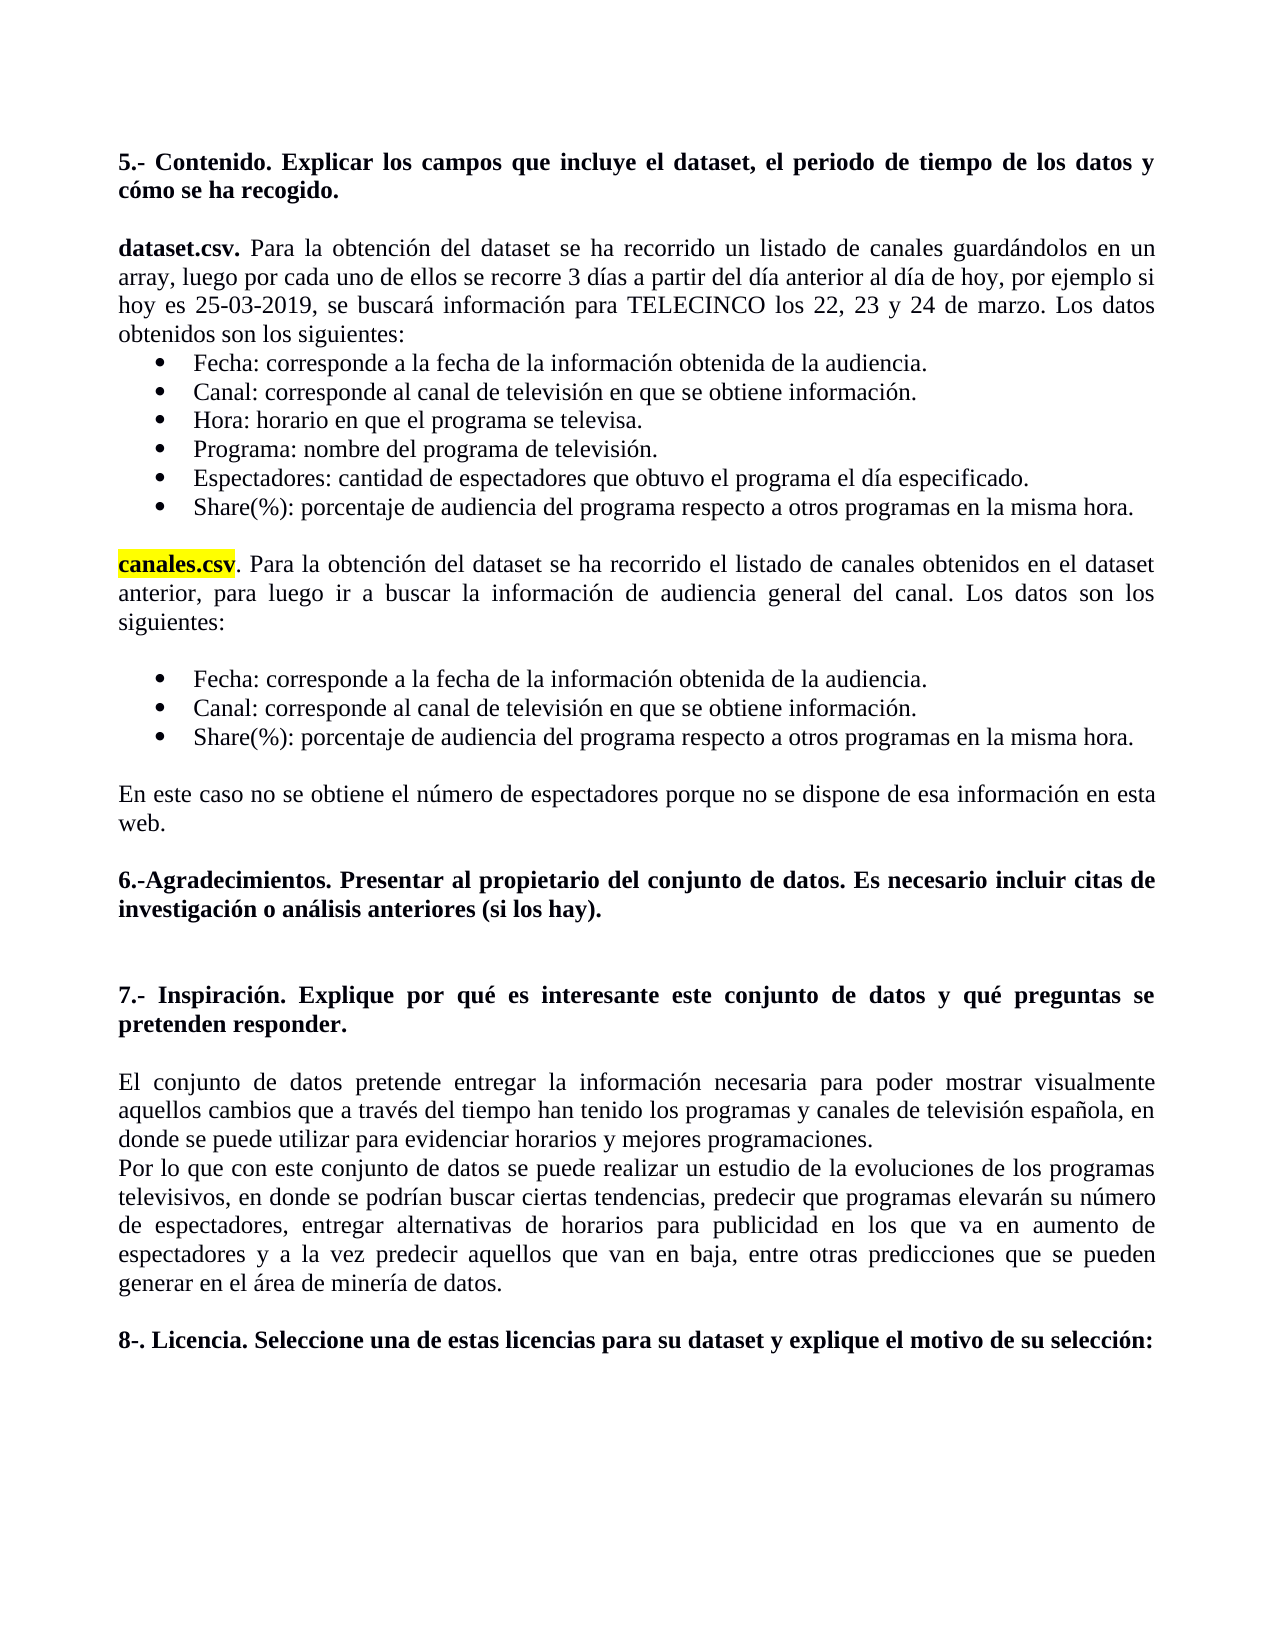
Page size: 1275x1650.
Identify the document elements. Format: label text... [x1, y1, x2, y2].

text 5.- Contenido. Explicar los campos que incluye el dataset, el periodo de tiempo de los datos y cómo se ha recogido. [118, 147, 1157, 204]
text 6.-Agradecimientos. Presentar al propietario del conjunto de datos. Es necesario incluir citas de investigación o análisis anteriores (si los hay). [118, 866, 1157, 923]
list Fecha: corresponde a la fecha de la información obtenida de la audiencia. [156, 664, 1157, 693]
text 7.- Inspiración. Explique por qué es interesante este conjunto de datos y qué preguntas se pretenden responder. [118, 981, 1157, 1038]
list Programa: nombre del programa de televisión. [156, 434, 1157, 463]
text dataset.csv. Para la obtención del dataset se ha recorrido un listado de canales guardándolos en un array, luego por cada uno de ellos se recorre 3 días a partir del día anterior al día de hoy, por ejemplo si hoy es 25-03-2019, se buscará información para TELECINCO los 22, 23 y 24 de marzo. Los datos obtenidos son los siguientes: [118, 233, 1157, 348]
list Share(%): porcentaje de audiencia del programa respecto a otros programas en la misma hora. [156, 492, 1157, 521]
list Hora: horario en que el programa se televisa. [156, 406, 1157, 434]
text canales.csv. Para la obtención del dataset se ha recorrido el listado de canales obtenidos en el dataset anterior, para luego ir a buscar la información de audiencia general del canal. Los datos son los siguientes: [118, 549, 1157, 636]
list Fecha: corresponde a la fecha de la información obtenida de la audiencia. [156, 348, 1157, 377]
list Canal: corresponde al canal de televisión en que se obtiene información. [156, 693, 1157, 722]
text En este caso no se obtiene el número de espectadores porque no se dispone de esa información en esta web. [118, 779, 1157, 837]
text El conjunto de datos pretende entregar la información necesaria para poder mostrar visualmente aquellos cambios que a través del tiempo han tenido los programas y canales de televisión española, en donde se puede utilizar para evidenciar horarios y mejores programaciones. [118, 1067, 1157, 1153]
list Espectadores: cantidad de espectadores que obtuvo el programa el día especificado. [156, 463, 1157, 492]
list Share(%): porcentaje de audiencia del programa respecto a otros programas en la misma hora. [156, 722, 1157, 751]
text Por lo que con este conjunto de datos se puede realizar un estudio de la evoluciones de los programas televisivos, en donde se podrían buscar ciertas tendencias, predecir que programas elevarán su número de espectadores, entregar alternativas de horarios para publicidad en los que va en aumento de espectadores y a la vez predecir aquellos que van en baja, entre otras predicciones que se pueden generar en el área de minería de datos. [118, 1153, 1157, 1297]
text 8-. Licencia. Seleccione una de estas licencias para su dataset y explique el motivo de su selección: [118, 1326, 1157, 1354]
list Canal: corresponde al canal de televisión en que se obtiene información. [156, 377, 1157, 406]
